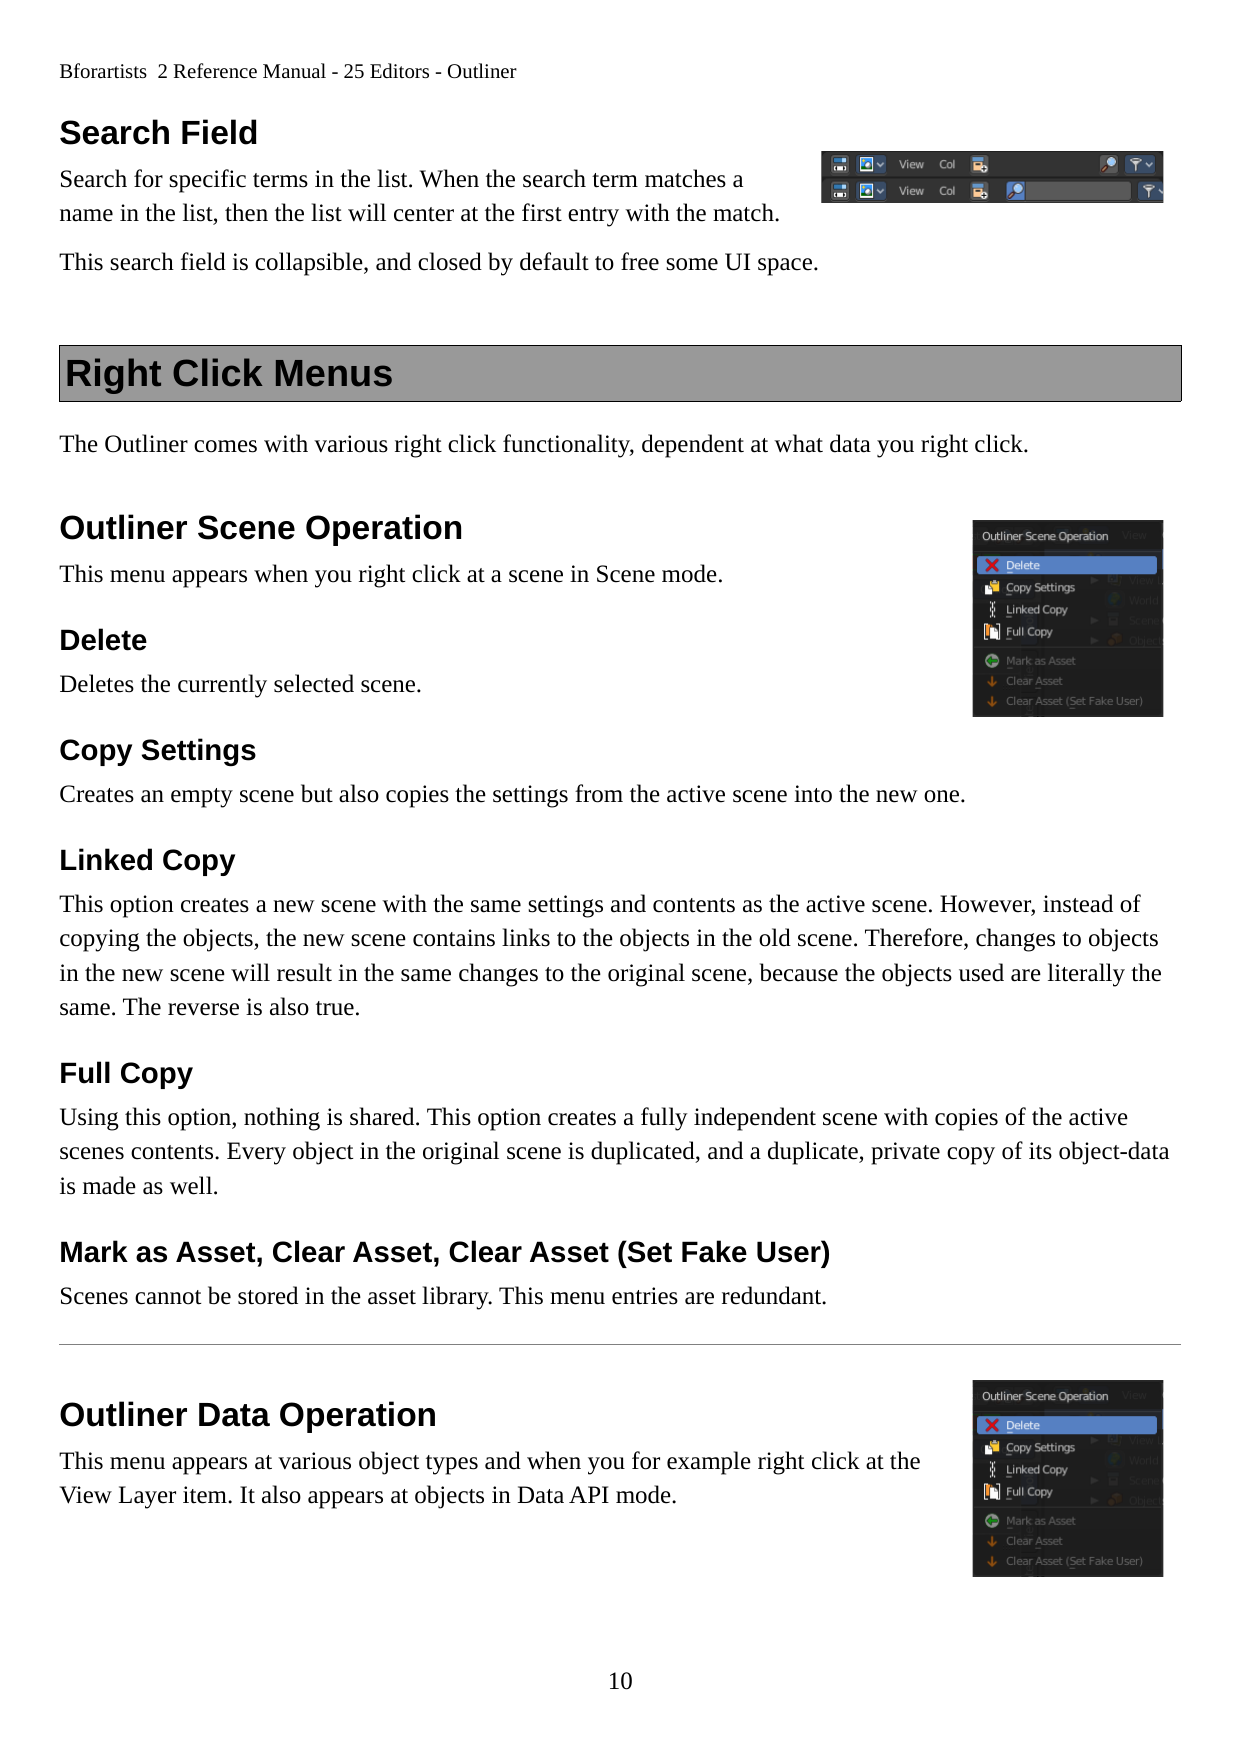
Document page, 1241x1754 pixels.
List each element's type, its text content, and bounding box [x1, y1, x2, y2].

text Using this option, nothing is shared. This option creates a fully independent scene with copies of the active scenes contents. Every object in the original scene is duplicated, and a duplicate, private copy of its object-data is made as well. [59, 1102, 1181, 1200]
subtitle Outliner Scene Operation [59, 508, 1181, 546]
subtitle Copy Settings [59, 732, 1181, 766]
text The Outliner comes with various right click functionality, dependent at what data you right click. [59, 429, 1181, 458]
subtitle Linked Copy [59, 842, 1181, 876]
text This menu appears at various object types and when you for example right click at the View Layer item. It also appears at objects in Data API mode. [59, 1446, 972, 1509]
text Scenes cannot be stored in the asset library. This menu entries are redundant. [59, 1281, 1181, 1309]
picture [972, 520, 1164, 717]
text This option creates a new scene with the same settings and contents as the active scene. However, instead of copying the objects, the new scene contains links to the objects in the old scene. Therefore, changes to objects in the new scene will result in the same changes to the original scene, because the objects used are literally the same. The reverse is also true. [59, 889, 1181, 1021]
subtitle Search Field [59, 113, 1181, 151]
text This search field is collapsible, and closed by default to free some UI space. [59, 247, 1181, 276]
subtitle Full Copy [59, 1056, 1181, 1089]
text Creates an empty scene but also copies the settings from the active scene into the new one. [59, 779, 1181, 807]
text This menu appears when you right click at a scene in Scene mode. [59, 559, 972, 588]
picture [821, 151, 1164, 203]
subtitle Mark as Asset, Clear Asset, Clear Asset (Set Fake User) [59, 1234, 1181, 1268]
subtitle Delete [59, 623, 972, 656]
subtitle Outliner Data Operation [59, 1395, 972, 1433]
subtitle [1164, 623, 1181, 656]
picture [972, 1380, 1164, 1577]
subtitle [1164, 1395, 1181, 1433]
text Deletes the currently selected scene. [59, 669, 972, 698]
text Search for specific terms in the list. When the search term matches a name in the list, then the list will center at the first entry with the match. [59, 164, 1181, 227]
table_header Right Click Menus [60, 346, 1181, 401]
